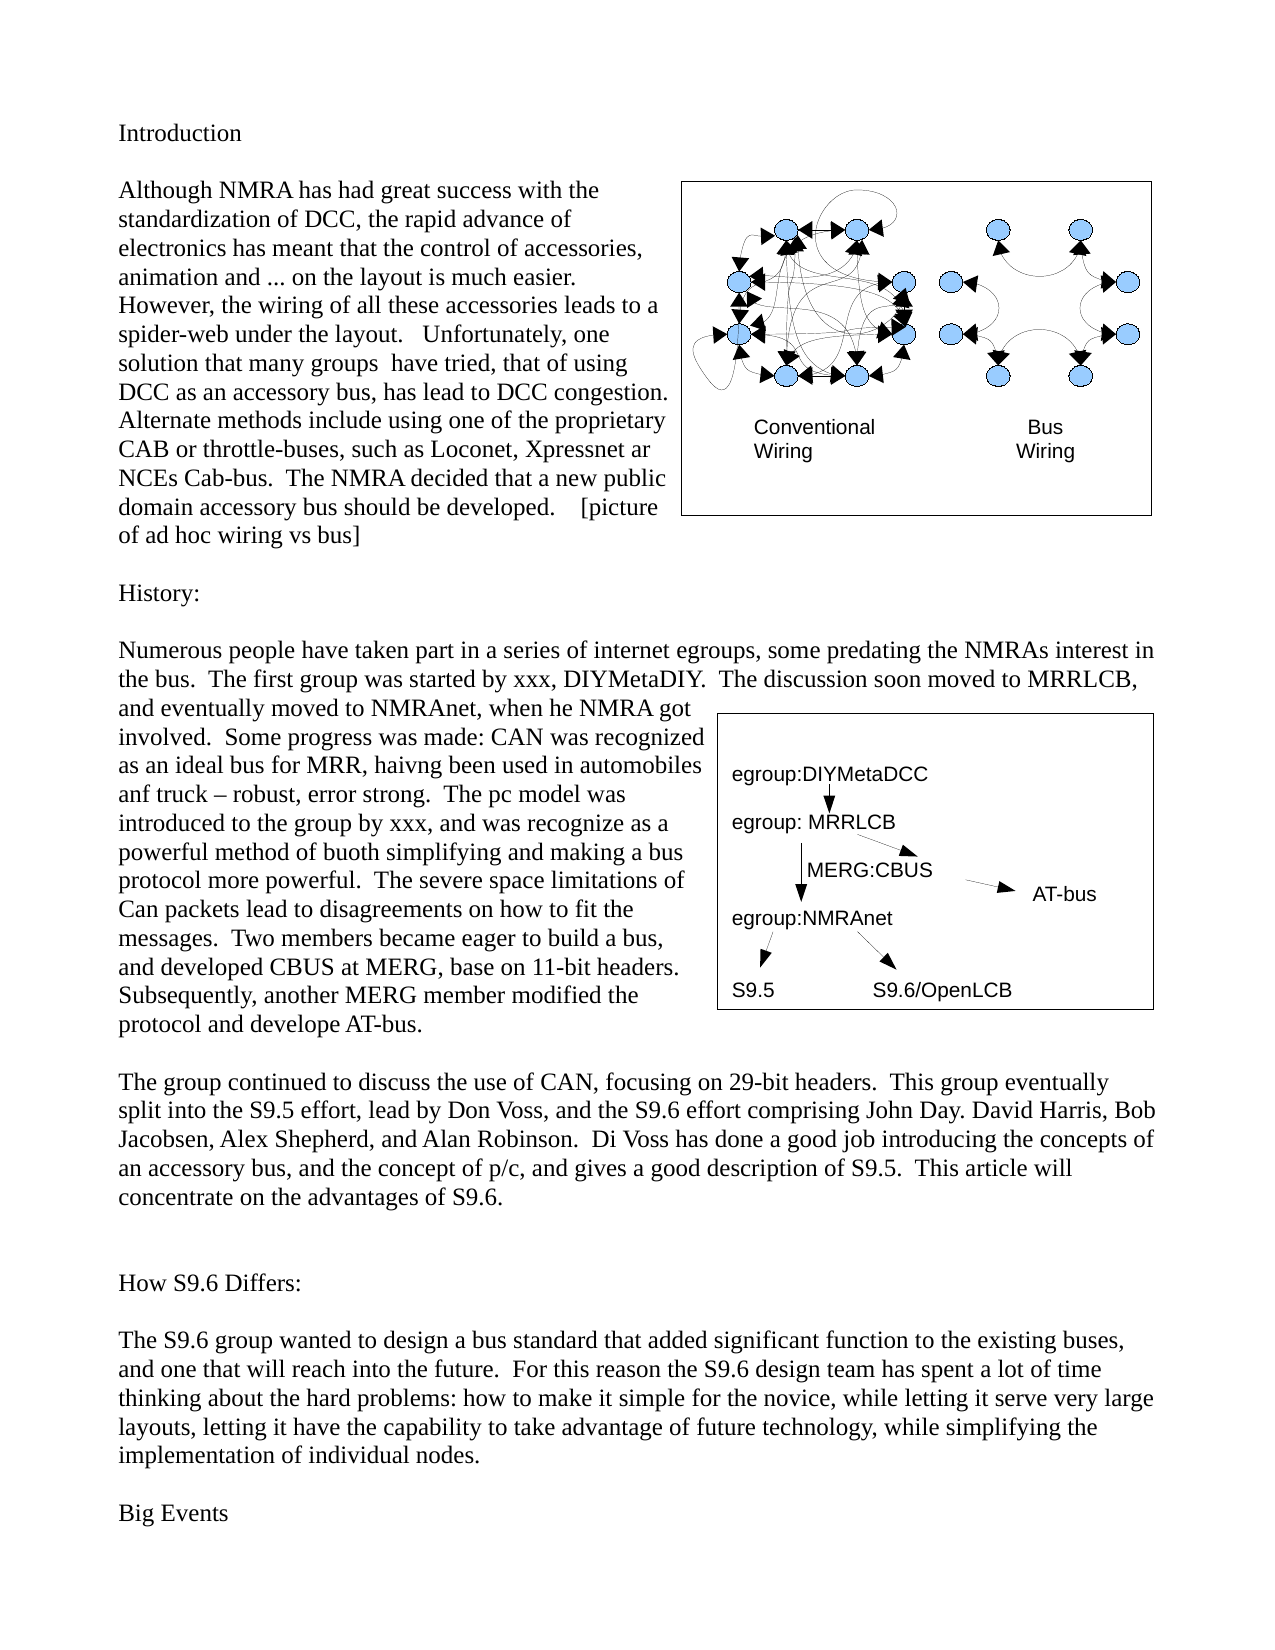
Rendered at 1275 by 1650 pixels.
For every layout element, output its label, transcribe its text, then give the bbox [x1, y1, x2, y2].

text How S9.6 Differs: [118, 1268, 1157, 1297]
text Introduction [118, 118, 1157, 147]
text The group continued to discuss the use of CAN, focusing on 29-bit headers. This group eventually split into the S9.5 effort, lead by Don Voss, and the S9.6 effort comprising John Day. David Harris, Bob Jacobsen, Alex Shepherd, and Alan Robinson. Di Voss has done a good job introducing the concepts of an accessory bus, and the concept of p/c, and gives a good description of S9.5. This article will concentrate on the advantages of S9.6. [118, 1067, 1157, 1211]
text The S9.6 group wanted to design a bus standard that added significant function to the existing buses, and one that will reach into the future. For this reason the S9.6 design team has spent a lot of time thinking about the hard problems: how to make it simple for the novice, while letting it serve very large layouts, letting it have the capability to take advantage of future technology, while simplifying the implementation of individual nodes. [118, 1326, 1157, 1469]
text Although NMRA has had great success with the standardization of DCC, the rapid advance of electronics has meant that the control of accessories, animation and ... on the layout is much easier. However, the wiring of all these accessories leads to a spider-web under the layout. Unfortunately, one solution that many groups have tried, that of using DCC as an accessory bus, has lead to DCC congestion. Alternate methods include using one of the proprietary CAB or throttle-buses, such as Loconet, Xpressnet ar NCEs Cab-bus. The NMRA decided that a new public domain accessory bus should be developed. [picture of ad hoc wiring vs bus] [118, 176, 1157, 549]
text Big Events [118, 1498, 1157, 1527]
text History: [118, 578, 1157, 607]
text Numerous people have taken part in a series of internet egroups, some predating the NMRAs interest in the bus. The first group was started by xxx, DIYMetaDIY. The discussion soon moved to MRRLCB, and eventually moved to NMRAnet, when he NMRA got involved. Some progress was made: CAN was recognized as an ideal bus for MRR, haivng been used in automobiles anf truck – robust, error strong. The pc model was introduced to the group by xxx, and was recognize as a powerful method of buoth simplifying and making a bus protocol more powerful. The severe space limitations of Can packets lead to disagreements on how to fit the messages. Two members became eager to build a bus, and developed CBUS at MERG, base on 11-bit headers. Subsequently, another MERG member modified the protocol and develope AT-bus. [118, 636, 1157, 1038]
